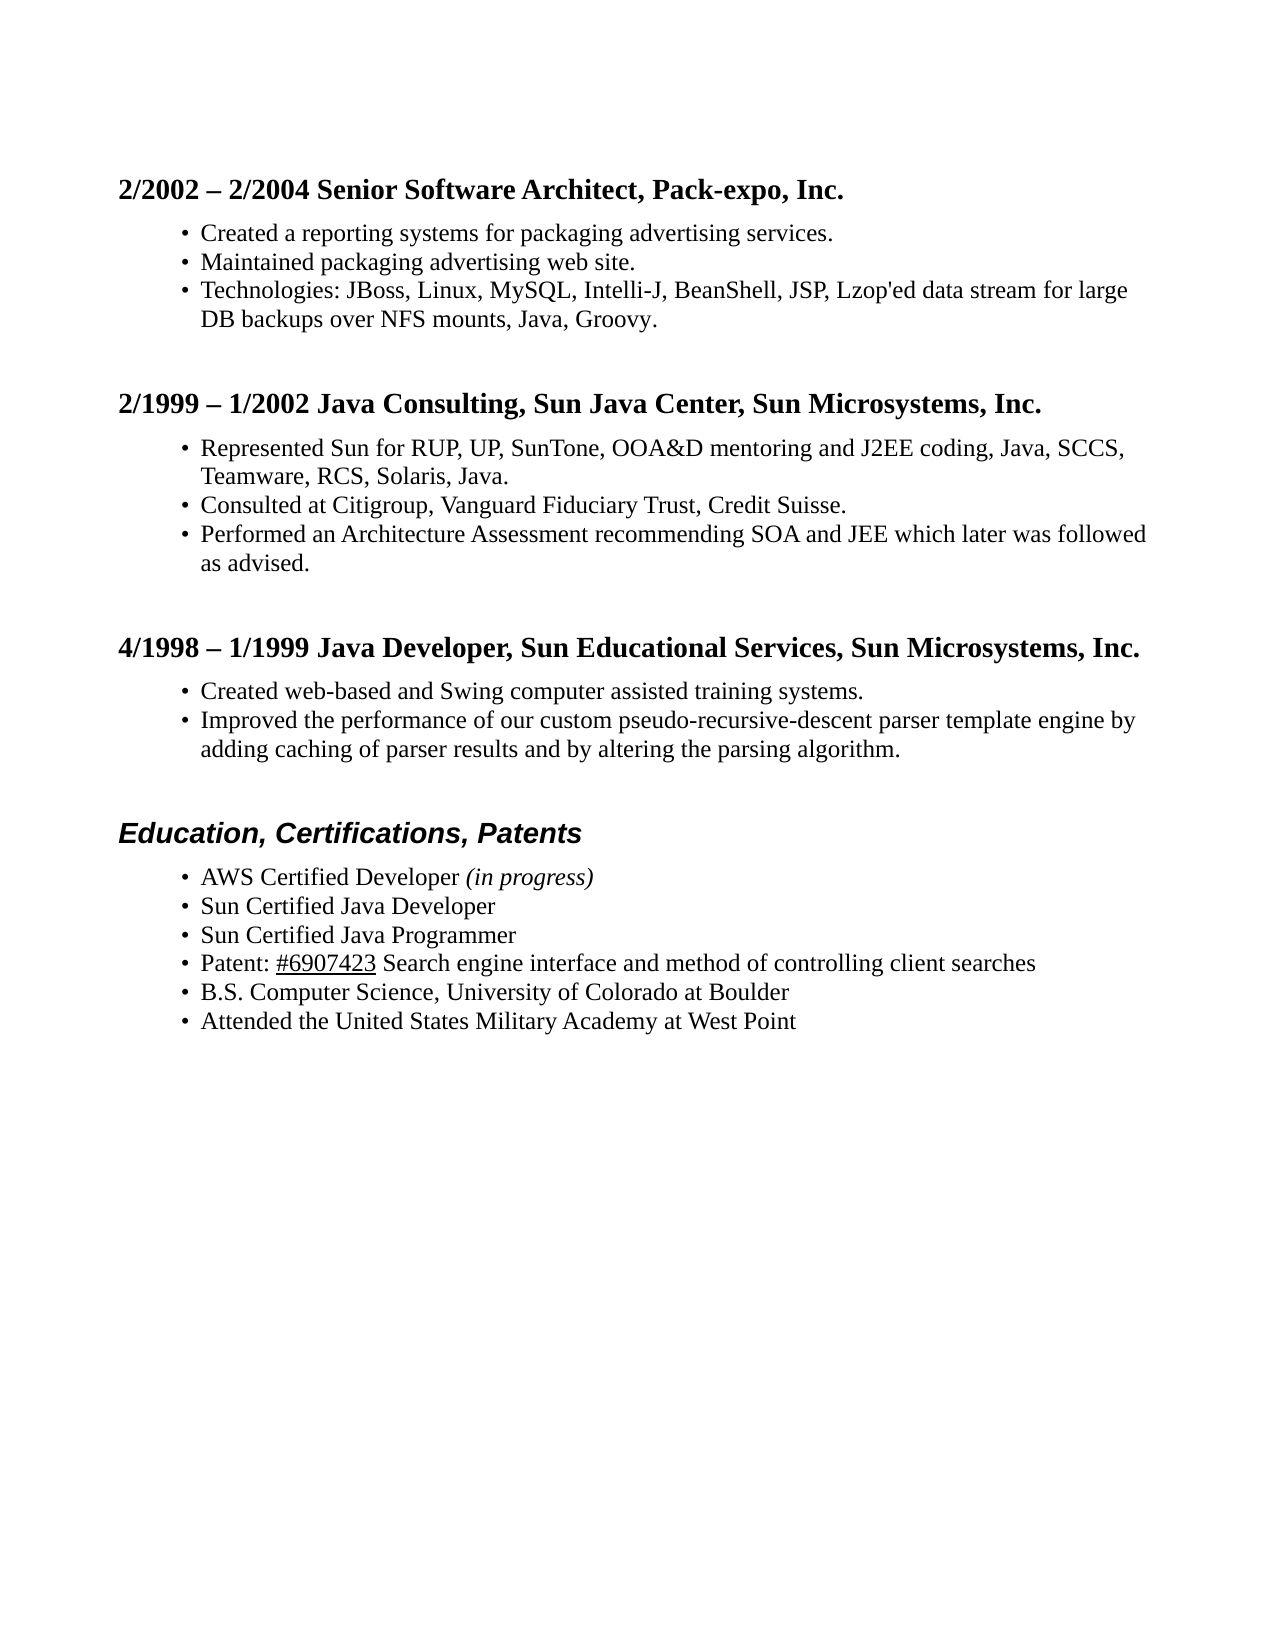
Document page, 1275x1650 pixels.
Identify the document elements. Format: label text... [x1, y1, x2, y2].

list Consulted at Citigroup, Vanguard Fiduciary Trust, Credit Suisse. [200, 490, 1157, 519]
list Attended the United States Military Academy at West Point [200, 1006, 1157, 1035]
list Improved the performance of our custom pseudo-recursive-descent parser template engine by adding caching of parser results and by altering the parsing algorithm. [181, 705, 1157, 762]
list Sun Certified Java Developer [200, 891, 1157, 920]
list Technologies: JBoss, Linux, MySQL, Intelli-J, BeanShell, JSP, Lzop'ed data stream for large DB backups over NFS mounts, Java, Groovy. [181, 275, 1157, 333]
list Sun Certified Java Programmer [200, 920, 1157, 948]
list Represented Sun for RUP, UP, SunTone, OOA&D mentoring and J2EE coding, Java, SCCS, Teamware, RCS, Solaris, Java. [181, 433, 1157, 490]
subtitle 2/2002 – 2/2004 Senior Software Architect, Pack-expo, Inc. [118, 172, 1157, 205]
subtitle Education, Certifications, Patents [118, 816, 1157, 850]
list Created web-based and Swing computer assisted training systems. [200, 676, 1157, 705]
list Performed an Architecture Assessment recommending SOA and JEE which later was followed as advised. [181, 519, 1157, 576]
list Created a reporting systems for packaging advertising services. [200, 218, 1157, 247]
list B.S. Computer Science, University of Colorado at Boulder [200, 977, 1157, 1006]
subtitle 2/1999 – 1/2002 Java Consulting, Sun Java Center, Sun Microsystems, Inc. [118, 387, 1157, 420]
list Patent: #6907423 Search engine interface and method of controlling client searches [181, 948, 1157, 977]
list Maintained packaging advertising web site. [200, 247, 1157, 275]
list AWS Certified Developer (in progress) [200, 862, 1157, 891]
subtitle 4/1998 – 1/1999 Java Developer, Sun Educational Services, Sun Microsystems, Inc. [118, 630, 1157, 664]
